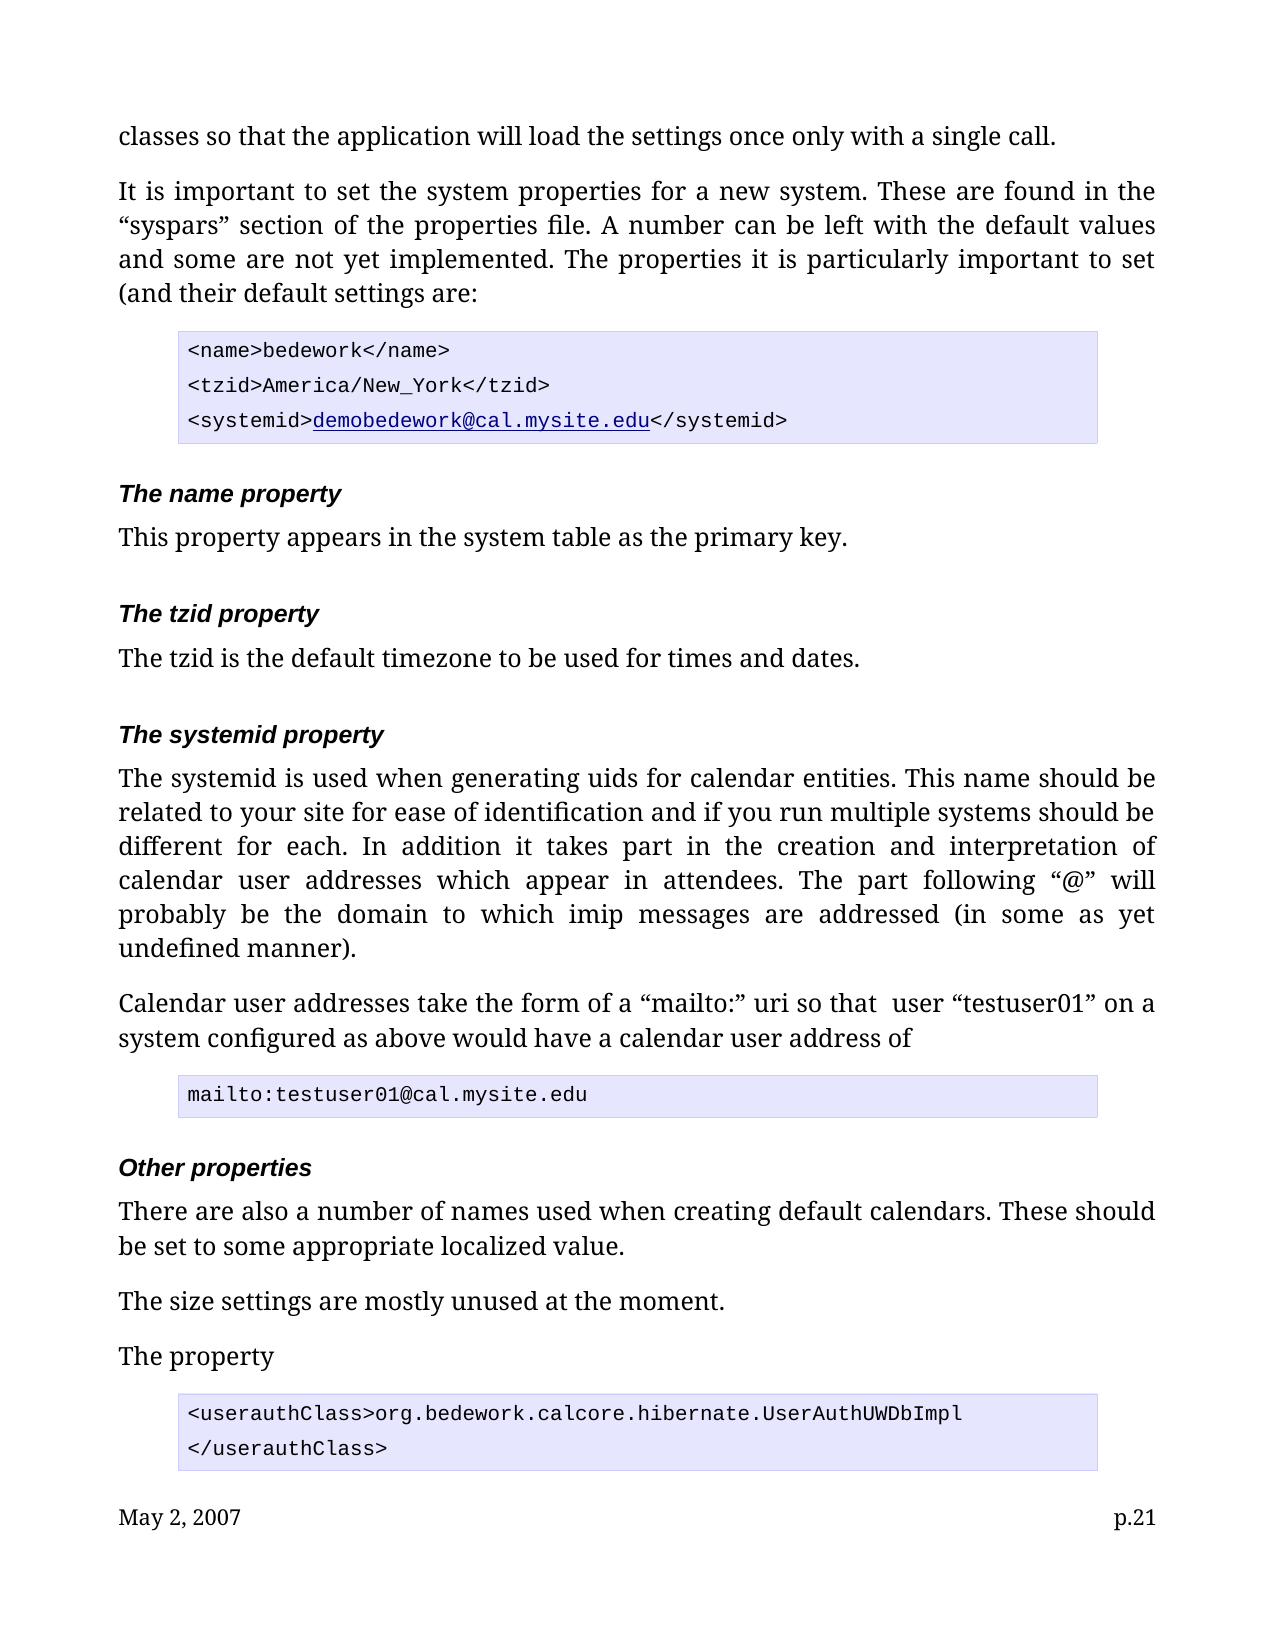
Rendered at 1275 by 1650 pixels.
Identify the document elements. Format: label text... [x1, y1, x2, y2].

text There are also a number of names used when creating default calendars. These should be set to some appropriate localized value. [118, 1194, 1157, 1262]
text It is important to set the system properties for a new system. These are found in the “syspars” section of the properties file. A number can be left with the default values and some are not yet implemented. The properties it is particularly important to set (and their default settings are: [118, 173, 1157, 309]
text This property appears in the system table as the primary key. [118, 520, 1157, 554]
text </userauthClass> [179, 1429, 1097, 1470]
text The property [118, 1338, 1157, 1372]
text Calendar user addresses take the form of a “mailto:” uri so that user “testuser01” on a system configured as above would have a calendar user address of [118, 986, 1157, 1054]
text The systemid is used when generating uids for calendar entities. This name should be related to your site for ease of identification and if you run multiple systems should be different for each. In addition it takes part in the creation and interpretation of calendar user addresses which appear in attendees. The part following “@” will probably be the domain to which imip messages are addressed (in some as yet undefined manner). [118, 761, 1157, 965]
text <name>bedework</name> [179, 332, 1097, 363]
subtitle Other properties [118, 1154, 1157, 1182]
text The tzid is the default timezone to be used for times and dates. [118, 640, 1157, 674]
subtitle The name property [118, 480, 1157, 508]
subtitle The tzid property [118, 600, 1157, 628]
text <userauthClass>org.bedework.calcore.hibernate.UserAuthUWDbImpl [179, 1395, 1097, 1426]
text classes so that the application will load the settings once only with a single call. [118, 118, 1157, 152]
subtitle The systemid property [118, 721, 1157, 748]
text mailto:testuser01@cal.mysite.edu [179, 1076, 1097, 1117]
text <systemid>demobedework@cal.mysite.edu</systemid> [179, 401, 1097, 443]
text The size settings are mostly unused at the moment. [118, 1283, 1157, 1317]
text <tzid>America/New_York</tzid> [179, 366, 1097, 399]
